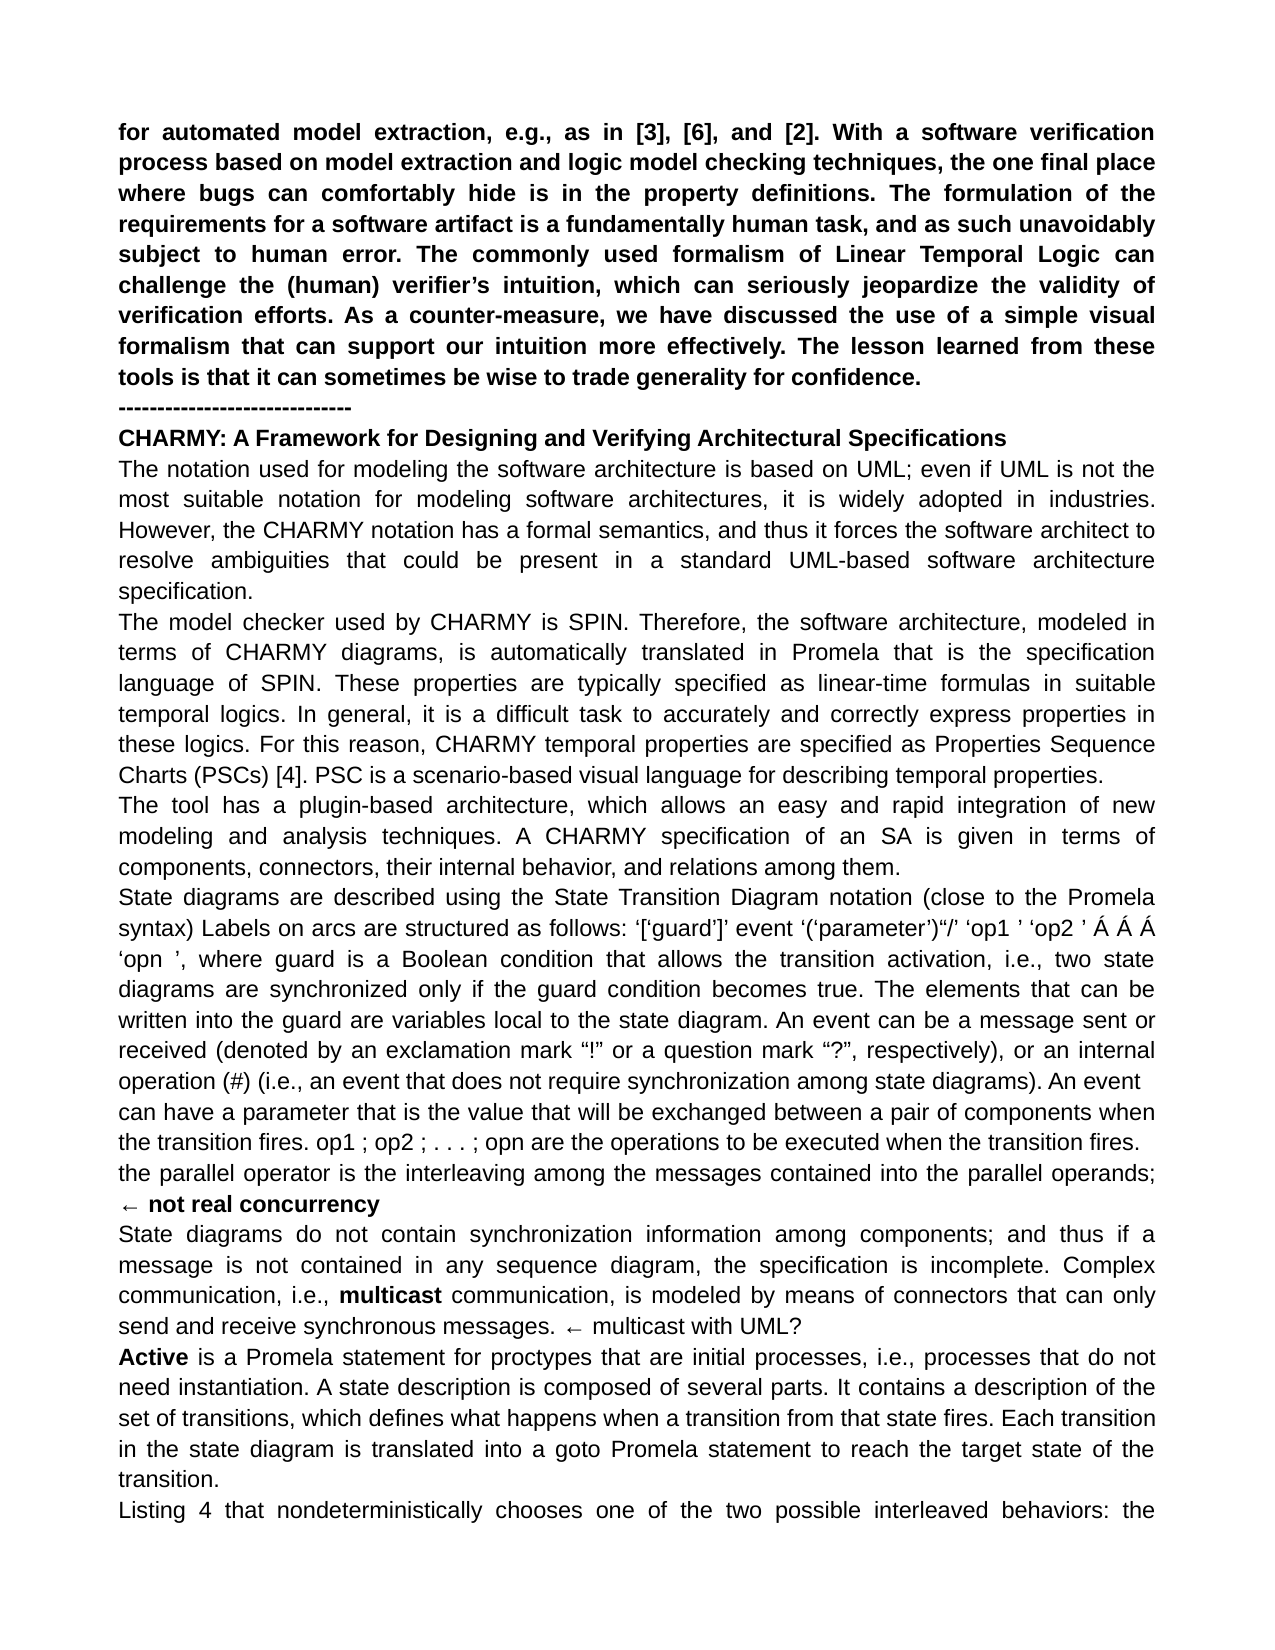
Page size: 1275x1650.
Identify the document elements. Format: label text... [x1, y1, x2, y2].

text The model checker used by CHARMY is SPIN. Therefore, the software architecture, modeled in terms of CHARMY diagrams, is automatically translated in Promela that is the specification language of SPIN. These properties are typically specified as linear-time formulas in suitable temporal logics. In general, it is a difficult task to accurately and correctly express properties in these logics. For this reason, CHARMY temporal properties are specified as Properties Sequence Charts (PSCs) [4]. PSC is a scenario-based visual language for describing temporal properties. [118, 608, 1157, 788]
text Listing 4 that nondeterministically chooses one of the two possible interleaved behaviors: the [118, 1496, 1157, 1523]
text ------------------------------ [118, 394, 1157, 421]
text can have a parameter that is the value that will be exchanged between a pair of components when the transition fires. op1 ; op2 ; . . . ; opn are the operations to be executed when the transition fires. [118, 1098, 1157, 1156]
text the parallel operator is the interleaving among the messages contained into the parallel operands; ← not real concurrency [118, 1159, 1157, 1217]
text State diagrams are described using the State Transition Diagram notation (close to the Promela syntax) Labels on arcs are structured as follows: ‘[‘guard’]’ event ‘(‘parameter’)“/’ ‘op1 ’ ‘op2 ’ Á Á Á ‘opn ’, where guard is a Boolean condition that allows the transition activation, i.e., two state diagrams are synchronized only if the guard condition becomes true. The elements that can be written into the guard are variables local to the state diagram. An event can be a message sent or received (denoted by an exclamation mark “!” or a question mark “?”, respectively), or an internal operation (#) (i.e., an event that does not require synchronization among state diagrams). An event [118, 884, 1157, 1094]
text Active is a Promela statement for proctypes that are initial processes, i.e., processes that do not need instantiation. A state description is composed of several parts. It contains a description of the set of transitions, which defines what happens when a transition from that state fires. Each transition in the state diagram is translated into a goto Promela statement to reach the target state of the transition. [118, 1343, 1157, 1492]
text CHARMY: A Framework for Designing and Verifying Architectural Specifications [118, 424, 1157, 451]
text State diagrams do not contain synchronization information among components; and thus if a message is not contained in any sequence diagram, the specification is incomplete. Complex communication, i.e., multicast communication, is modeled by means of connectors that can only send and receive synchronous messages. ← multicast with UML? [118, 1221, 1157, 1339]
text The tool has a plugin-based architecture, which allows an easy and rapid integration of new modeling and analysis techniques. A CHARMY specification of an SA is given in terms of components, connectors, their internal behavior, and relations among them. [118, 792, 1157, 880]
text The notation used for modeling the software architecture is based on UML; even if UML is not the most suitable notation for modeling software architectures, it is widely adopted in industries. However, the CHARMY notation has a formal semantics, and thus it forces the software architect to resolve ambiguities that could be present in a standard UML-based software architecture specification. [118, 455, 1157, 604]
text for automated model extraction, e.g., as in [3], [6], and [2]. With a software verification process based on model extraction and logic model checking techniques, the one final place where bugs can comfortably hide is in the property definitions. The formulation of the requirements for a software artifact is a fundamentally human task, and as such unavoidably subject to human error. The commonly used formalism of Linear Temporal Logic can challenge the (human) verifier’s intuition, which can seriously jeopardize the validity of verification efforts. As a counter-measure, we have discussed the use of a simple visual formalism that can support our intuition more effectively. The lesson learned from these tools is that it can sometimes be wise to trade generality for confidence. [118, 118, 1157, 390]
